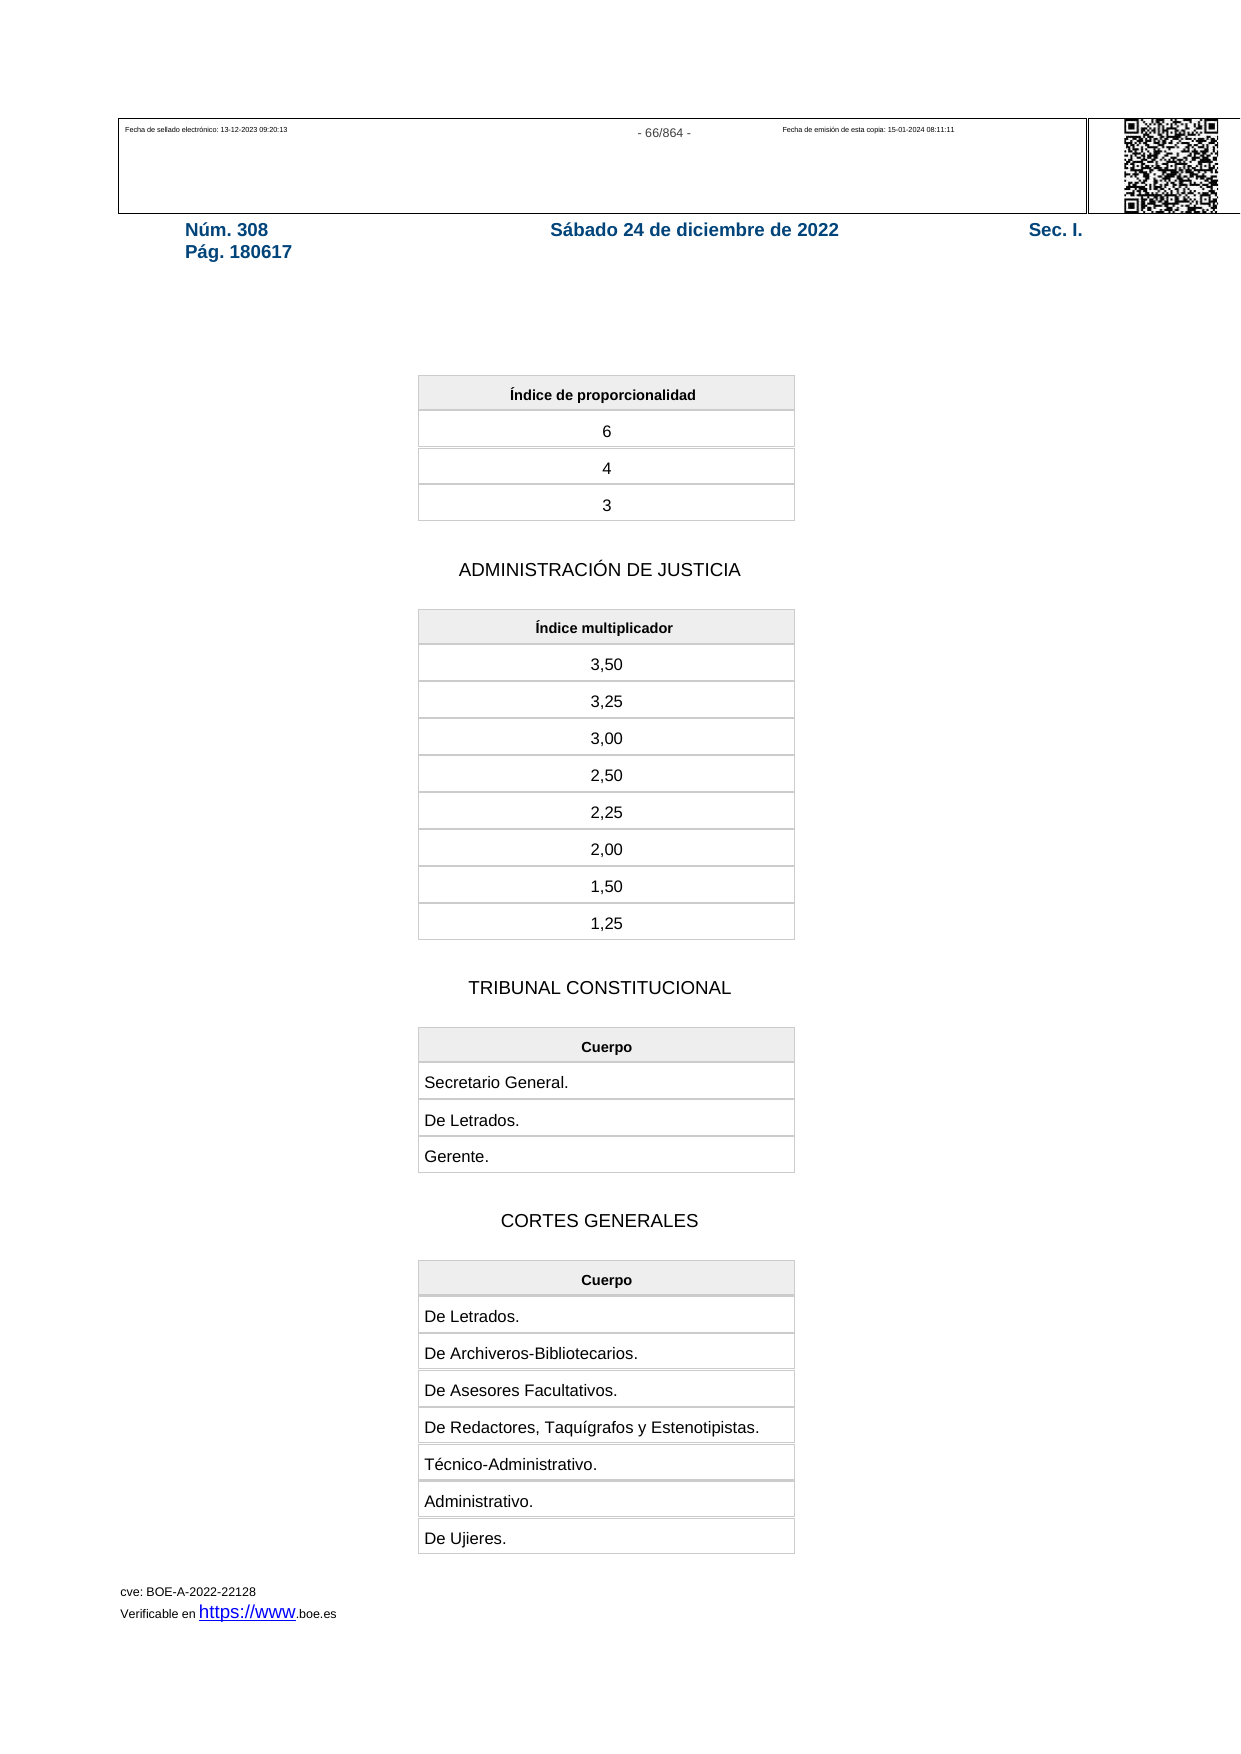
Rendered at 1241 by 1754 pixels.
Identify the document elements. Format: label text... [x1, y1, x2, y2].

text Verificable en https://www.boe.es [120, 1601, 880, 1623]
table_cell De Archiveros-Bibliotecarios. [419, 1334, 794, 1368]
text Núm. 308 Sábado 24 de diciembre de 2022 Sec. I. Pág. 180617 [185, 219, 1122, 262]
table_cell De Letrados. [419, 1100, 794, 1135]
text CORTES GENERALES [321, 1210, 878, 1232]
table_cell 4 [419, 449, 794, 483]
table_cell Secretario General. [419, 1063, 794, 1098]
table_cell De Asesores Facultativos. [419, 1371, 794, 1406]
text TRIBUNAL CONSTITUCIONAL [321, 977, 879, 998]
table_cell 1,25 [419, 904, 794, 939]
table_cell 3,25 [419, 682, 794, 717]
table_cell Administrativo. [419, 1482, 794, 1516]
table_header Índice multiplicador [419, 610, 794, 643]
table_header Índice de proporcionalidad [419, 376, 794, 409]
table_cell Técnico-Administrativo. [419, 1445, 794, 1479]
table_header [1219, 119, 1240, 213]
table_cell 3,00 [419, 719, 794, 754]
table_cell 2,00 [419, 830, 794, 865]
table_cell Fecha de sellado electrónico: 13-12-2023 09:20:13 - 66/864 - Fecha de emisión de esta copia: 15-01-2024 08:11:11 [119, 119, 1086, 213]
table_cell De Ujieres. [419, 1519, 794, 1553]
table_cell De Redactores, Taquígrafos y Estenotipistas. [419, 1408, 794, 1442]
text ADMINISTRACIÓN DE JUSTICIA [118, 558, 1082, 580]
table_cell 6 [419, 411, 794, 446]
table_cell Gerente. [419, 1137, 794, 1172]
table_cell 3,50 [419, 645, 794, 680]
table_cell 3 [419, 485, 794, 520]
table_header Cuerpo [419, 1261, 794, 1294]
text cve: BOE-A-2022-22128 [120, 1584, 880, 1599]
table_header [1089, 119, 1124, 213]
table_header Cuerpo [419, 1028, 794, 1061]
table_cell 1,50 [419, 867, 794, 902]
table_cell De Letrados. [419, 1297, 794, 1332]
table_cell 2,50 [419, 756, 794, 791]
table_cell 2,25 [419, 793, 794, 828]
